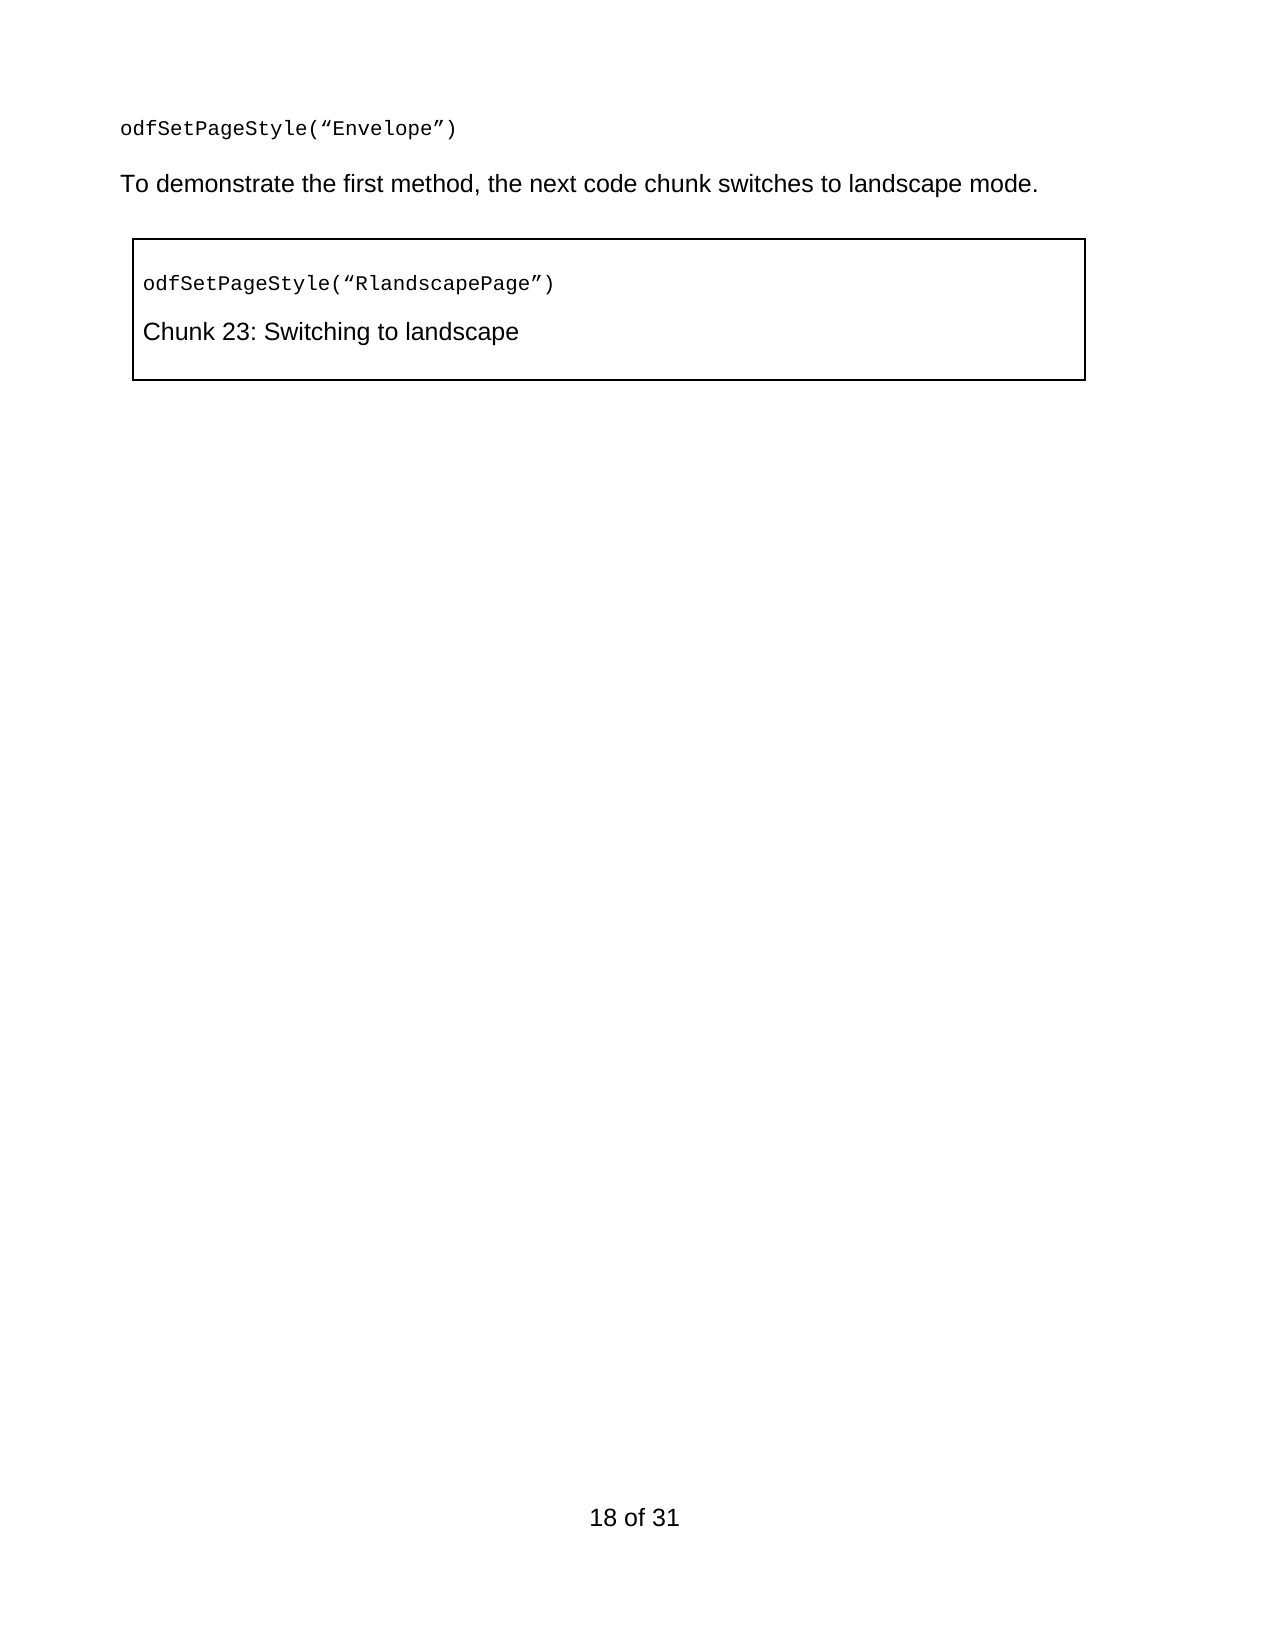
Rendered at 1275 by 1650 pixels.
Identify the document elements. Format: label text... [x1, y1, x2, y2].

text Chunk 23: Switching to landscape [143, 318, 1075, 346]
text odfSetPageStyle(“Envelope”) [120, 118, 1149, 142]
text To demonstrate the first method, the next code chunk switches to landscape mode. [120, 170, 1149, 198]
text odfSetPageStyle(“RlandscapePage”) [143, 273, 1075, 296]
